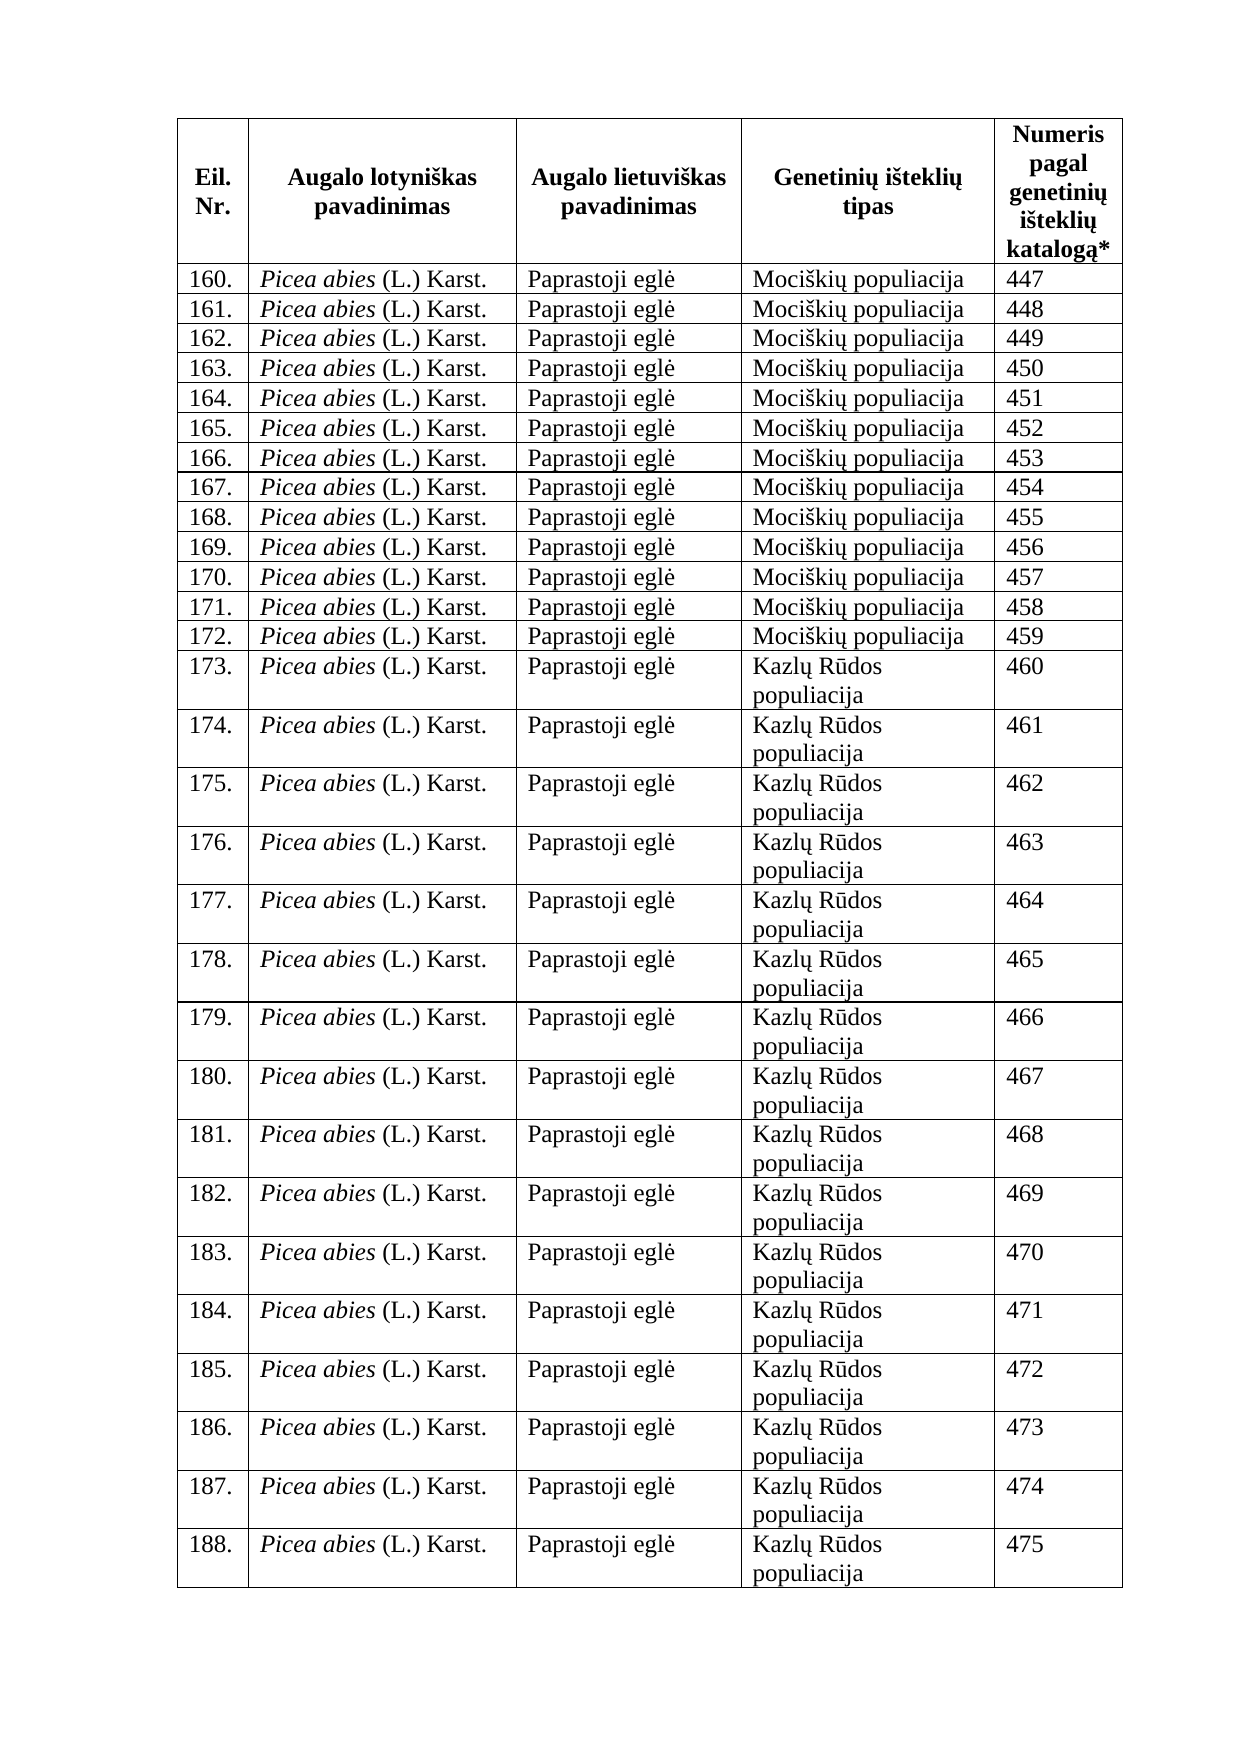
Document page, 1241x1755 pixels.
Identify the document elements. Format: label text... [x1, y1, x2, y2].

table_cell 464 [995, 885, 1122, 943]
table_cell Picea abies (L.) Karst. [249, 1295, 516, 1353]
table_header Genetinių išteklių tipas [742, 119, 994, 263]
table_cell Paprastoji eglė [517, 827, 741, 884]
table_cell Picea abies (L.) Karst. [249, 532, 516, 561]
table_cell Paprastoji eglė [517, 1412, 741, 1470]
table_header Eil. Nr. [178, 119, 248, 263]
table_cell Picea abies (L.) Karst. [249, 443, 516, 471]
table_cell Kazlų Rūdos populiacija [742, 944, 994, 1001]
table_cell 177. [178, 885, 248, 943]
table_cell 176. [178, 827, 248, 884]
table_cell Paprastoji eglė [517, 294, 741, 322]
table_cell 164. [178, 383, 248, 412]
table_cell 456 [995, 532, 1122, 561]
table_cell 454 [995, 473, 1122, 501]
table_cell Kazlų Rūdos populiacija [742, 1178, 994, 1236]
table_cell 466 [995, 1003, 1122, 1060]
table_cell 457 [995, 562, 1122, 591]
table_cell Kazlų Rūdos populiacija [742, 1120, 994, 1177]
table_cell Paprastoji eglė [517, 1529, 741, 1587]
table_cell 162. [178, 324, 248, 352]
table_cell Picea abies (L.) Karst. [249, 768, 516, 826]
table_cell Mociškių populiacija [742, 502, 994, 531]
table_cell 450 [995, 353, 1122, 382]
table_cell Picea abies (L.) Karst. [249, 562, 516, 591]
table_cell Kazlų Rūdos populiacija [742, 885, 994, 943]
table_cell 184. [178, 1295, 248, 1353]
table_cell 182. [178, 1178, 248, 1236]
table_cell Kazlų Rūdos populiacija [742, 768, 994, 826]
table_cell Picea abies (L.) Karst. [249, 1003, 516, 1060]
table_cell Picea abies (L.) Karst. [249, 1061, 516, 1118]
table_cell Kazlų Rūdos populiacija [742, 827, 994, 884]
table_cell 474 [995, 1471, 1122, 1528]
table_cell 473 [995, 1412, 1122, 1470]
table_cell Mociškių populiacija [742, 592, 994, 620]
table_cell Paprastoji eglė [517, 651, 741, 709]
table_cell Picea abies (L.) Karst. [249, 710, 516, 767]
table_cell Picea abies (L.) Karst. [249, 502, 516, 531]
table_cell Picea abies (L.) Karst. [249, 1178, 516, 1236]
table_cell Picea abies (L.) Karst. [249, 885, 516, 943]
table_cell Kazlų Rūdos populiacija [742, 651, 994, 709]
table_cell Paprastoji eglė [517, 562, 741, 591]
table_cell 173. [178, 651, 248, 709]
table_cell 449 [995, 324, 1122, 352]
table_cell 163. [178, 353, 248, 382]
table_cell 468 [995, 1120, 1122, 1177]
table_cell 166. [178, 443, 248, 471]
table_header Augalo lietuviškas pavadinimas [517, 119, 741, 263]
table_cell Picea abies (L.) Karst. [249, 944, 516, 1001]
table_cell 188. [178, 1529, 248, 1587]
table_cell Mociškių populiacija [742, 621, 994, 650]
table_cell Picea abies (L.) Karst. [249, 294, 516, 322]
table_cell Picea abies (L.) Karst. [249, 473, 516, 501]
table_cell Mociškių populiacija [742, 294, 994, 322]
table_cell Paprastoji eglė [517, 944, 741, 1001]
table_cell 451 [995, 383, 1122, 412]
table_cell Paprastoji eglė [517, 473, 741, 501]
table_cell Paprastoji eglė [517, 885, 741, 943]
table_header Augalo lotyniškas pavadinimas [249, 119, 516, 263]
table_cell Picea abies (L.) Karst. [249, 264, 516, 293]
table_cell Picea abies (L.) Karst. [249, 1471, 516, 1528]
table_cell Kazlų Rūdos populiacija [742, 1237, 994, 1294]
table_cell Picea abies (L.) Karst. [249, 1237, 516, 1294]
table_cell Kazlų Rūdos populiacija [742, 1003, 994, 1060]
table_cell Paprastoji eglė [517, 1237, 741, 1294]
table_cell Picea abies (L.) Karst. [249, 324, 516, 352]
table_cell 463 [995, 827, 1122, 884]
table_cell Kazlų Rūdos populiacija [742, 1412, 994, 1470]
table_cell 460 [995, 651, 1122, 709]
table_cell Picea abies (L.) Karst. [249, 413, 516, 442]
table_cell 447 [995, 264, 1122, 293]
table_cell Paprastoji eglė [517, 1061, 741, 1118]
table_cell 185. [178, 1354, 248, 1411]
table_cell 471 [995, 1295, 1122, 1353]
table_cell 187. [178, 1471, 248, 1528]
table_cell Picea abies (L.) Karst. [249, 827, 516, 884]
table_cell Paprastoji eglė [517, 264, 741, 293]
table_cell 465 [995, 944, 1122, 1001]
table_cell 181. [178, 1120, 248, 1177]
table_cell Picea abies (L.) Karst. [249, 1354, 516, 1411]
table_cell Mociškių populiacija [742, 264, 994, 293]
table_cell Picea abies (L.) Karst. [249, 651, 516, 709]
table_cell Paprastoji eglė [517, 710, 741, 767]
table_cell 458 [995, 592, 1122, 620]
table_cell 169. [178, 532, 248, 561]
table_cell 459 [995, 621, 1122, 650]
table_cell 475 [995, 1529, 1122, 1587]
table_cell 467 [995, 1061, 1122, 1118]
table_cell 455 [995, 502, 1122, 531]
table_cell Kazlų Rūdos populiacija [742, 1529, 994, 1587]
table_cell Paprastoji eglė [517, 502, 741, 531]
table_cell Picea abies (L.) Karst. [249, 592, 516, 620]
table_cell 183. [178, 1237, 248, 1294]
table_cell Paprastoji eglė [517, 1295, 741, 1353]
table_cell 461 [995, 710, 1122, 767]
table_cell Picea abies (L.) Karst. [249, 621, 516, 650]
table_cell Paprastoji eglė [517, 532, 741, 561]
table_cell Paprastoji eglė [517, 768, 741, 826]
table_cell Picea abies (L.) Karst. [249, 1120, 516, 1177]
table_cell Paprastoji eglė [517, 443, 741, 471]
table_cell Mociškių populiacija [742, 562, 994, 591]
table_cell 448 [995, 294, 1122, 322]
table_cell Paprastoji eglė [517, 1003, 741, 1060]
table_cell Paprastoji eglė [517, 324, 741, 352]
table_cell Kazlų Rūdos populiacija [742, 1295, 994, 1353]
table_cell Paprastoji eglė [517, 353, 741, 382]
table_cell Mociškių populiacija [742, 353, 994, 382]
table_cell 165. [178, 413, 248, 442]
table_cell Paprastoji eglė [517, 1178, 741, 1236]
table_cell Mociškių populiacija [742, 532, 994, 561]
table_cell 161. [178, 294, 248, 322]
table_cell Paprastoji eglė [517, 383, 741, 412]
table_cell 470 [995, 1237, 1122, 1294]
table_cell 171. [178, 592, 248, 620]
table_cell 462 [995, 768, 1122, 826]
table_cell 167. [178, 473, 248, 501]
table_cell 472 [995, 1354, 1122, 1411]
table_cell Mociškių populiacija [742, 413, 994, 442]
table_cell Mociškių populiacija [742, 473, 994, 501]
table_cell 452 [995, 413, 1122, 442]
table_cell Mociškių populiacija [742, 324, 994, 352]
table_cell 469 [995, 1178, 1122, 1236]
table_cell Mociškių populiacija [742, 443, 994, 471]
table_cell Paprastoji eglė [517, 413, 741, 442]
table_cell Paprastoji eglė [517, 1354, 741, 1411]
table_cell 175. [178, 768, 248, 826]
table_cell 168. [178, 502, 248, 531]
table_cell Paprastoji eglė [517, 1120, 741, 1177]
table_cell Picea abies (L.) Karst. [249, 353, 516, 382]
table_cell Kazlų Rūdos populiacija [742, 710, 994, 767]
table_cell 179. [178, 1003, 248, 1060]
table_header Numeris pagal genetinių išteklių katalogą* [995, 119, 1122, 263]
table_cell 180. [178, 1061, 248, 1118]
table_cell Kazlų Rūdos populiacija [742, 1471, 994, 1528]
table_cell Picea abies (L.) Karst. [249, 1529, 516, 1587]
table_cell 170. [178, 562, 248, 591]
table_cell Kazlų Rūdos populiacija [742, 1061, 994, 1118]
table_cell Paprastoji eglė [517, 621, 741, 650]
table_cell Paprastoji eglė [517, 1471, 741, 1528]
table_cell 160. [178, 264, 248, 293]
table_cell Picea abies (L.) Karst. [249, 1412, 516, 1470]
table_cell 178. [178, 944, 248, 1001]
table_cell 172. [178, 621, 248, 650]
table_cell Kazlų Rūdos populiacija [742, 1354, 994, 1411]
table_cell 174. [178, 710, 248, 767]
table_cell 453 [995, 443, 1122, 471]
table_cell Paprastoji eglė [517, 592, 741, 620]
table_cell Mociškių populiacija [742, 383, 994, 412]
table_cell Picea abies (L.) Karst. [249, 383, 516, 412]
table_cell 186. [178, 1412, 248, 1470]
